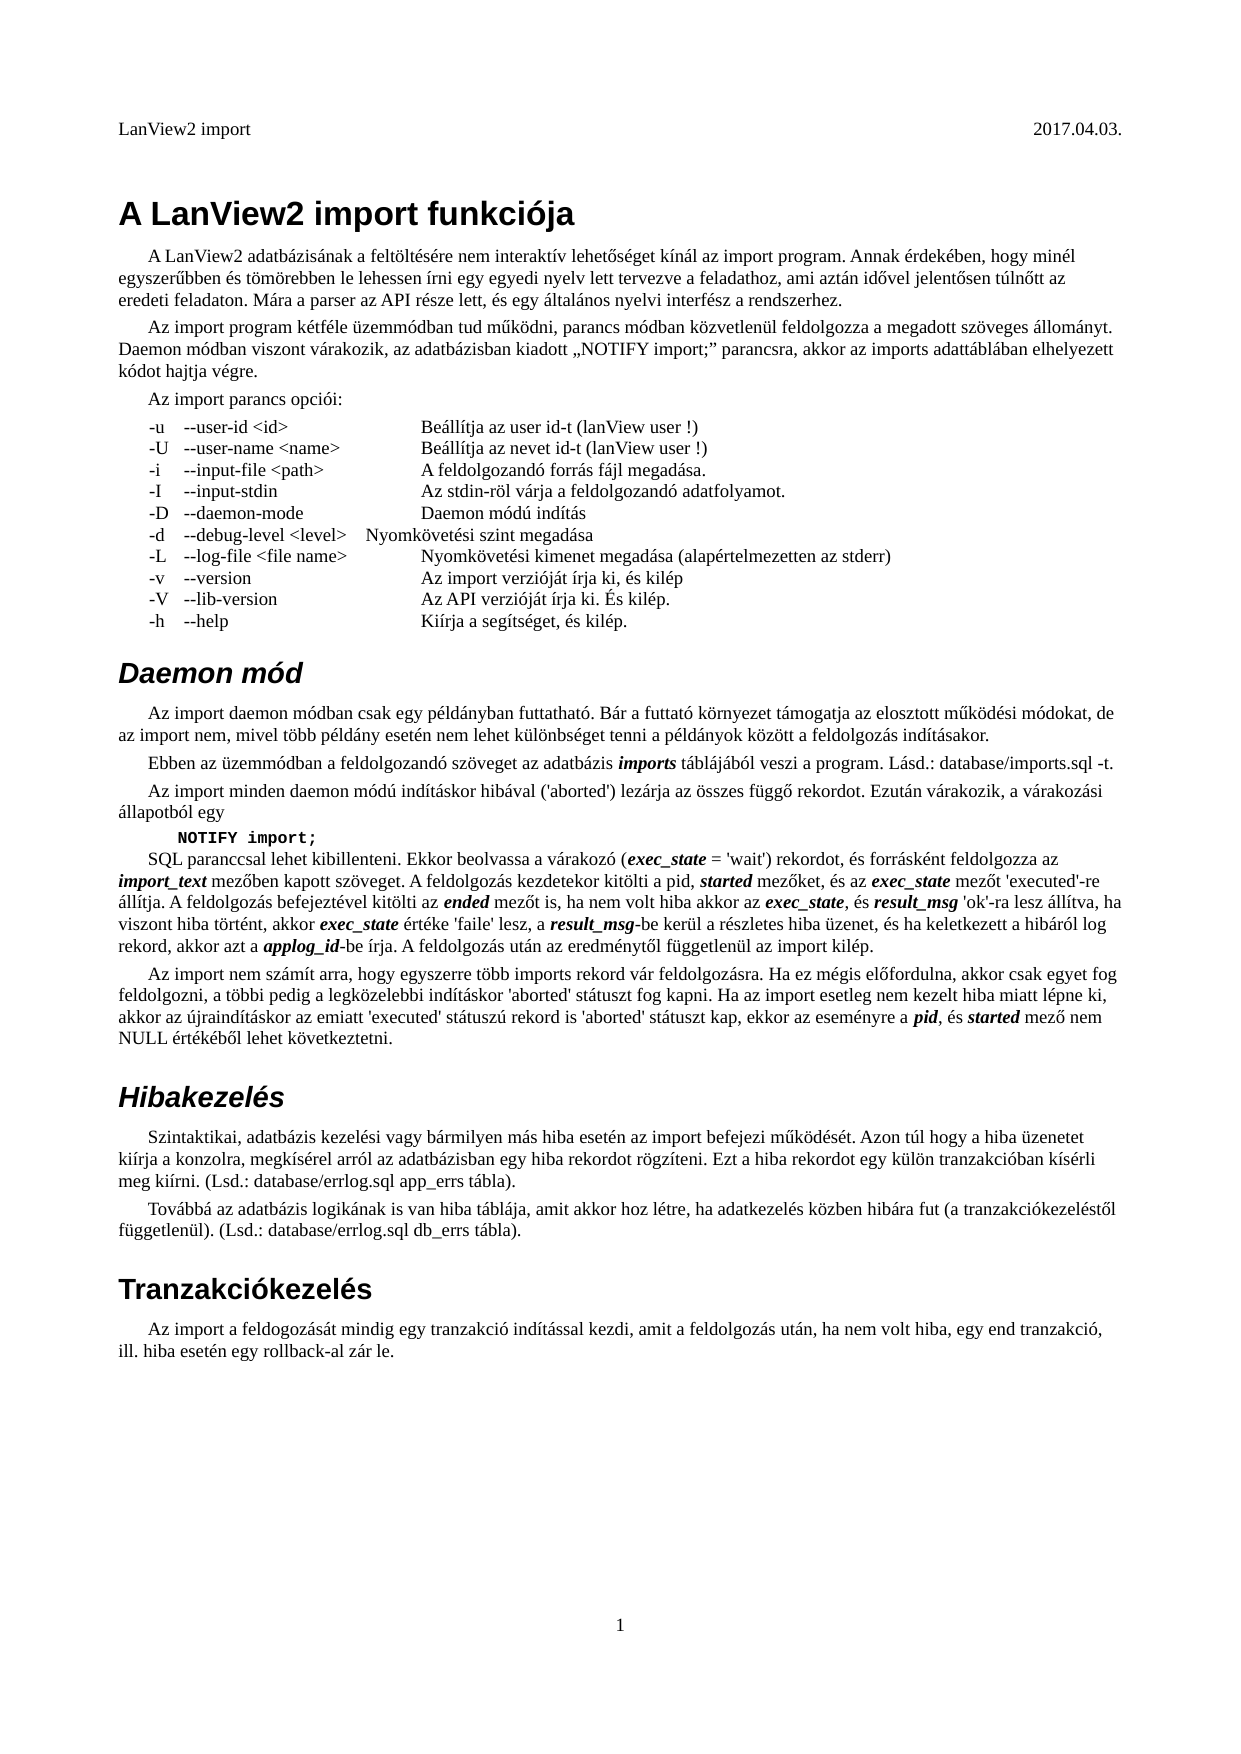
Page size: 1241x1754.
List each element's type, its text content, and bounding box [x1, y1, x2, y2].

text Az import parancs opciói: [118, 388, 1122, 409]
text -L --log-file <file name> Nyomkövetési kimenet megadása (alapértelmezetten az stderr) [149, 545, 1122, 567]
subtitle Tranzakciókezelés [118, 1272, 1122, 1306]
text Az import minden daemon módú indításkor hibával ('aborted') lezárja az összes függő rekordot. Ezután várakozik, a várakozási állapotból egy [118, 780, 1122, 823]
text Az import daemon módban csak egy példányban futtatható. Bár a futtató környezet támogatja az elosztott működési módokat, de az import nem, mivel több példány esetén nem lehet különbséget tenni a példányok között a feldolgozás indításakor. [118, 702, 1122, 745]
text -I --input-stdin Az stdin-röl várja a feldolgozandó adatfolyamot. [149, 480, 1122, 502]
text -v --version Az import verzióját írja ki, és kilép [149, 567, 1122, 588]
subtitle A LanView2 import funkciója [118, 194, 1122, 233]
subtitle Daemon mód [118, 656, 1122, 690]
text Ebben az üzemmódban a feldolgozandó szöveget az adatbázis imports táblájából veszi a program. Lásd.: database/imports.sql -t. [118, 752, 1122, 773]
text NOTIFY import; [177, 829, 1122, 848]
text Az import nem számít arra, hogy egyszerre több imports rekord vár feldolgozásra. Ha ez mégis előfordulna, akkor csak egyet fog feldolgozni, a többi pedig a legközelebbi indításkor 'aborted' státuszt fog kapni. Ha az import esetleg nem kezelt hiba miatt lépne ki, akkor az újraindításkor az emiatt 'executed' státuszú rekord is 'aborted' státuszt kap, ekkor az eseményre a pid, és started mező nem NULL értékéből lehet következtetni. [118, 963, 1122, 1049]
text -u --user-id <id> Beállítja az user id-t (lanView user !) [149, 416, 1122, 437]
text -D --daemon-mode Daemon módú indítás [149, 502, 1122, 523]
text Az import a feldogozását mindig egy tranzakció indítással kezdi, amit a feldolgozás után, ha nem volt hiba, egy end tranzakció, ill. hiba esetén egy rollback-al zár le. [118, 1318, 1122, 1361]
text -d --debug-level <level> Nyomkövetési szint megadása [149, 523, 1122, 545]
text Az import program kétféle üzemmódban tud működni, parancs módban közvetlenül feldolgozza a megadott szöveges állományt. Daemon módban viszont várakozik, az adatbázisban kiadott „NOTIFY import;” parancsra, akkor az imports adattáblában elhelyezett kódot hajtja végre. [118, 316, 1122, 381]
subtitle Hibakezelés [118, 1080, 1122, 1114]
text -V --lib-version Az API verzióját írja ki. És kilép. [149, 588, 1122, 610]
text SQL paranccsal lehet kibillenteni. Ekkor beolvassa a várakozó (exec_state = 'wait') rekordot, és forrásként feldolgozza az import_text mezőben kapott szöveget. A feldolgozás kezdetekor kitölti a pid, started mezőket, és az exec_state mezőt 'executed'-re állítja. A feldolgozás befejeztével kitölti az ended mezőt is, ha nem volt hiba akkor az exec_state, és result_msg 'ok'-ra lesz állítva, ha viszont hiba történt, akkor exec_state értéke 'faile' lesz, a result_msg-be kerül a részletes hiba üzenet, és ha keletkezett a hibáról log rekord, akkor azt a applog_id-be írja. A feldolgozás után az eredménytől függetlenül az import kilép. [118, 848, 1122, 956]
text Továbbá az adatbázis logikának is van hiba táblája, amit akkor hoz létre, ha adatkezelés közben hibára fut (a tranzakciókezeléstől függetlenül). (Lsd.: database/errlog.sql db_errs tábla). [118, 1197, 1122, 1241]
text -i --input-file <path> A feldolgozandó forrás fájl megadása. [149, 459, 1122, 480]
text Szintaktikai, adatbázis kezelési vagy bármilyen más hiba esetén az import befejezi működését. Azon túl hogy a hiba üzenetet kiírja a konzolra, megkísérel arról az adatbázisban egy hiba rekordot rögzíteni. Ezt a hiba rekordot egy külön tranzakcióban kísérli meg kiírni. (Lsd.: database/errlog.sql app_errs tábla). [118, 1126, 1122, 1191]
text A LanView2 adatbázisának a feltöltésére nem interaktív lehetőséget kínál az import program. Annak érdekében, hogy minél egyszerűbben és tömörebben le lehessen írni egy egyedi nyelv lett tervezve a feladathoz, ami aztán idővel jelentősen túlnőtt az eredeti feladaton. Mára a parser az API része lett, és egy általános nyelvi interfész a rendszerhez. [118, 245, 1122, 310]
text -U --user-name <name> Beállítja az nevet id-t (lanView user !) [149, 437, 1122, 459]
text -h --help Kiírja a segítséget, és kilép. [149, 610, 1122, 631]
